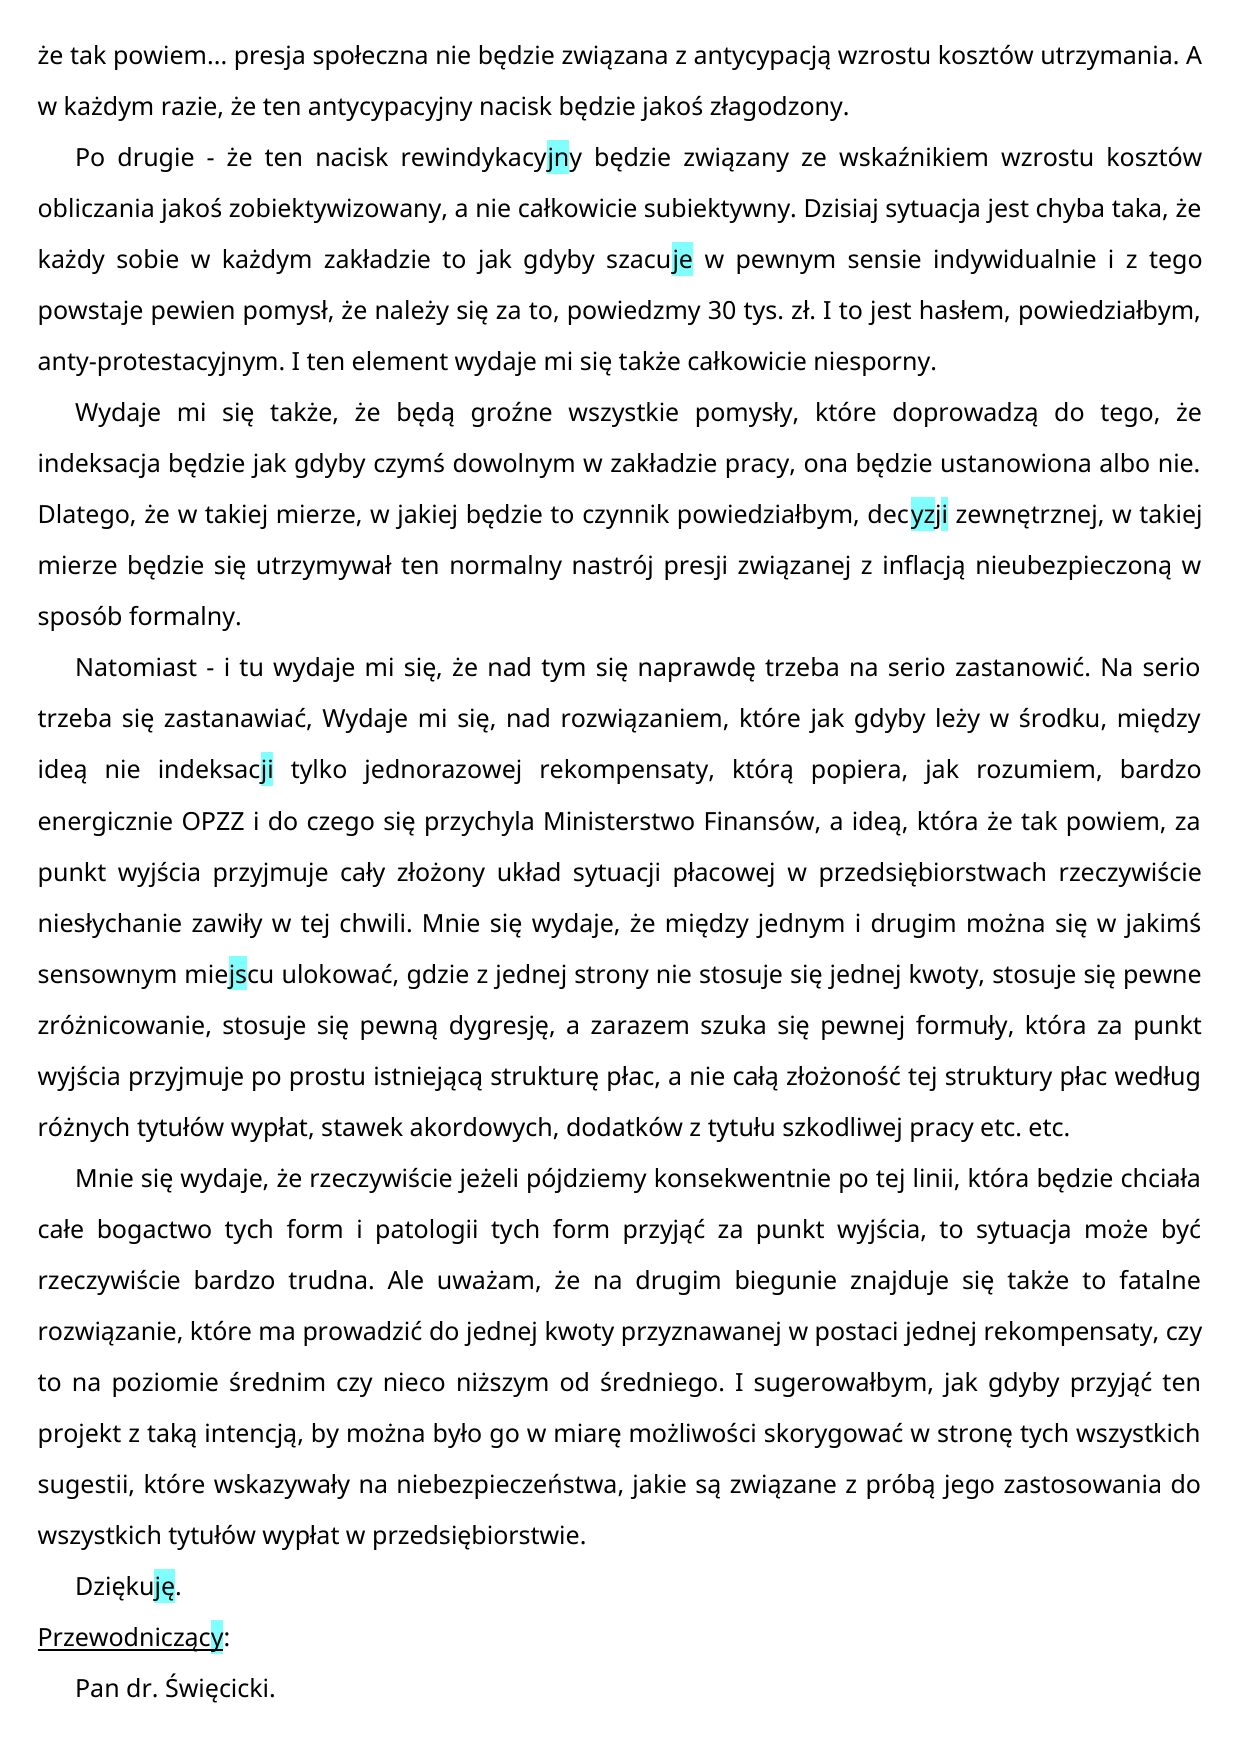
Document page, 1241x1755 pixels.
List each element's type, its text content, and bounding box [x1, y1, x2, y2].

text Pan dr. Święcicki. [37, 1671, 1203, 1705]
text Wydaje mi się także, że będą groźne wszystkie pomysły, które doprowadzą do tego, że indeksacja będzie jak gdyby czymś dowolnym w zakładzie pracy, ona będzie ustanowiona albo nie. Dlatego, że w takiej mierze, w jakiej będzie to czynnik powiedziałbym, decyzji zewnętrznej, w takiej mierze będzie się utrzymywał ten normalny nastrój presji związanej z inflacją nieubezpieczoną w sposób formalny. [37, 395, 1203, 633]
text Mnie się wydaje, że rzeczywiście jeżeli pójdziemy konsekwentnie po tej linii, która będzie chciała całe bogactwo tych form i patologii tych form przyjąć za punkt wyjścia, to sytuacja może być rzeczywiście bardzo trudna. Ale uważam, że na drugim biegunie znajduje się także to fatalne rozwiązanie, które ma prowadzić do jednej kwoty przyznawanej w postaci jednej rekompensaty, czy to na poziomie średnim czy nieco niższym od średniego. I sugerowałbym, jak gdyby przyjąć ten projekt z taką intencją, by można było go w miarę możliwości skorygować w stronę tych wszystkich sugestii, które wskazywały na niebezpieczeństwa, jakie są związane z próbą jego zastosowania do wszystkich tytułów wypłat w przedsiębiorstwie. [37, 1160, 1203, 1552]
text że tak powiem... presja społeczna nie będzie związana z antycypacją wzrostu kosztów utrzymania. A w każdym razie, że ten antycypacyjny nacisk będzie jakoś złagodzony. [37, 37, 1203, 123]
text Dziękuję. [37, 1569, 1203, 1603]
text Natomiast - i tu wydaje mi się, że nad tym się naprawdę trzeba na serio zastanowić. Na serio trzeba się zastanawiać, Wydaje mi się, nad rozwiązaniem, które jak gdyby leży w środku, między ideą nie indeksacji tylko jednorazowej rekompensaty, którą popiera, jak rozumiem, bardzo energicznie OPZZ i do czego się przychyla Ministerstwo Finansów, a ideą, która że tak powiem, za punkt wyjścia przyjmuje cały złożony układ sytuacji płacowej w przedsiębiorstwach rzeczywiście niesłychanie zawiły w tej chwili. Mnie się wydaje, że między jednym i drugim można się w jakimś sensownym miejscu ulokować, gdzie z jednej strony nie stosuje się jednej kwoty, stosuje się pewne zróżnicowanie, stosuje się pewną dygresję, a zarazem szuka się pewnej formuły, która za punkt wyjścia przyjmuje po prostu istniejącą strukturę płac, a nie całą złożoność tej struktury płac według różnych tytułów wypłat, stawek akordowych, dodatków z tytułu szkodliwej pracy etc. etc. [37, 650, 1203, 1143]
text Po drugie - że ten nacisk rewindykacyjny będzie związany ze wskaźnikiem wzrostu kosztów obliczania jakoś zobiektywizowany, a nie całkowicie subiektywny. Dzisiaj sytuacja jest chyba taka, że każdy sobie w każdym zakładzie to jak gdyby szacuje w pewnym sensie indywidualnie i z tego powstaje pewien pomysł, że należy się za to, powiedzmy 30 tys. zł. I to jest hasłem, powiedziałbym, anty-protestacyjnym. I ten element wydaje mi się także całkowicie niesporny. [37, 139, 1203, 378]
text Przewodniczący: [37, 1620, 1203, 1654]
